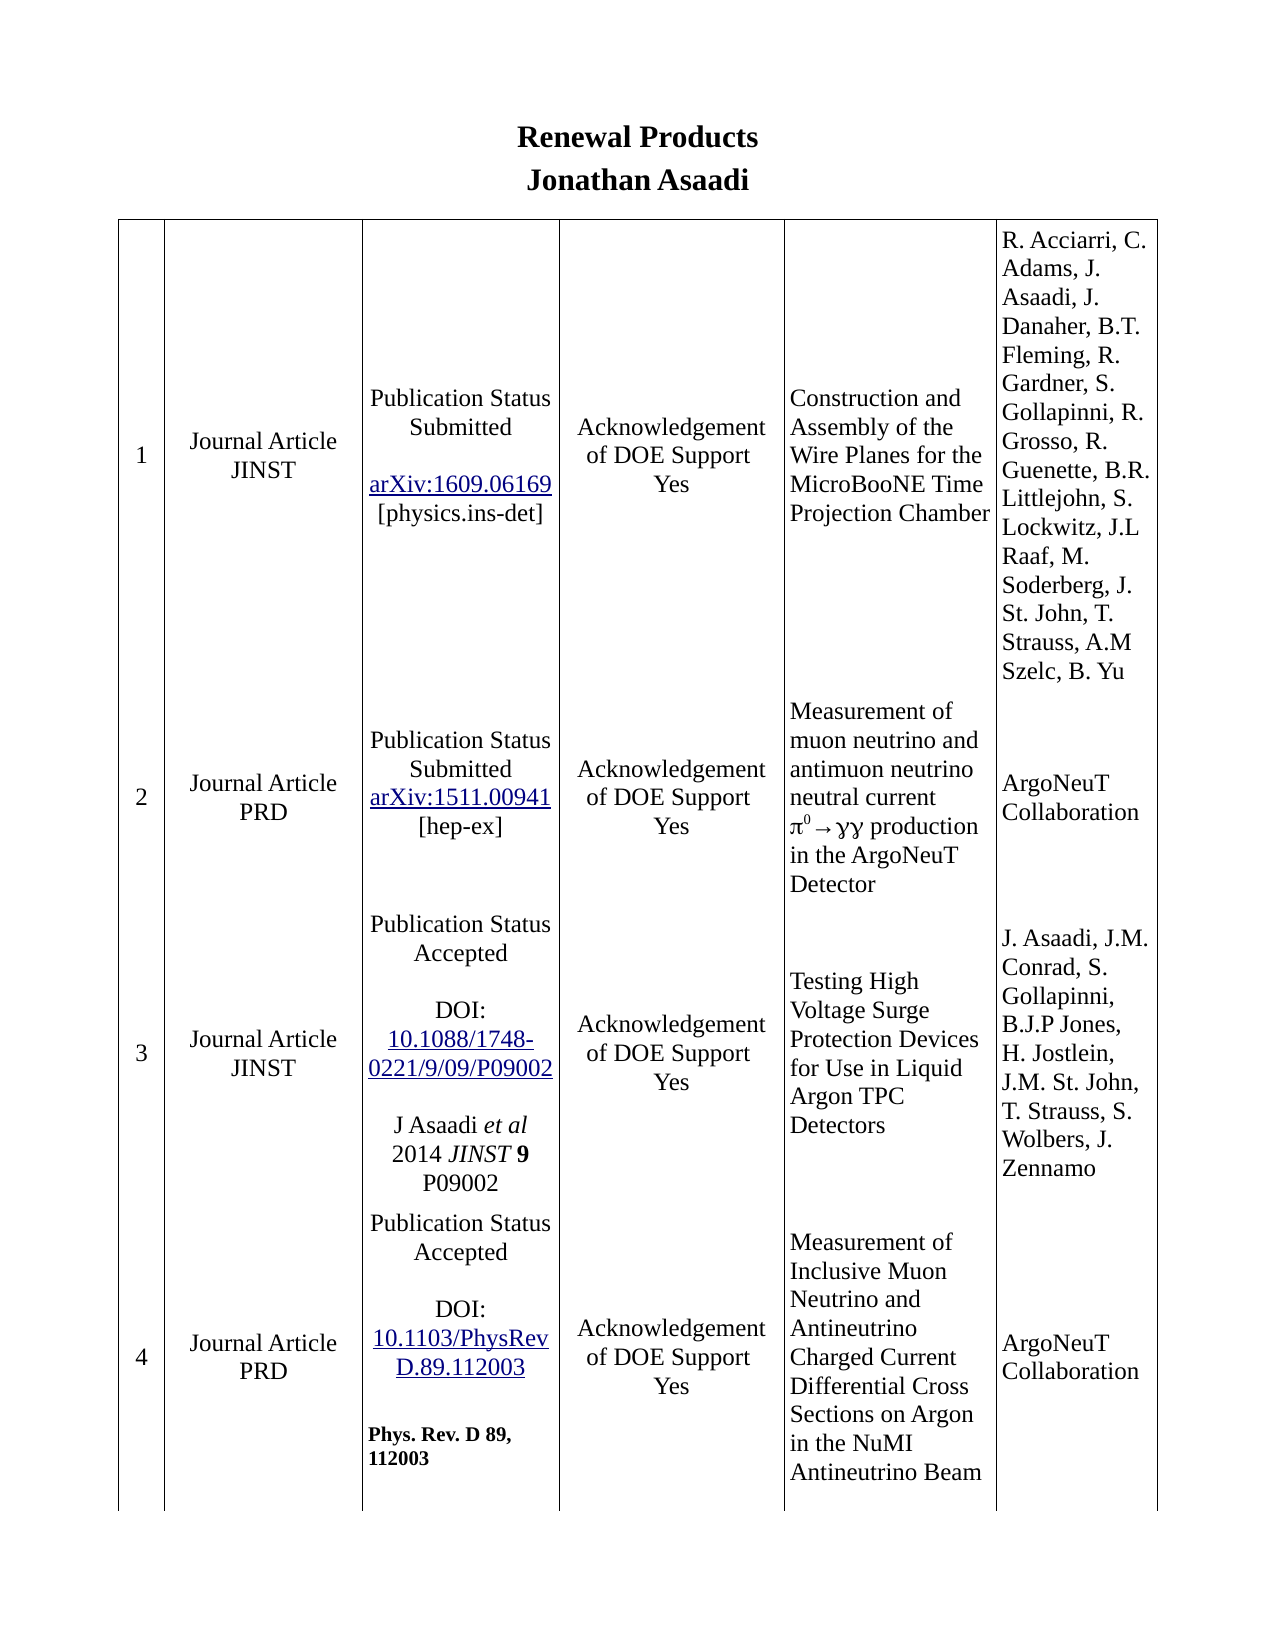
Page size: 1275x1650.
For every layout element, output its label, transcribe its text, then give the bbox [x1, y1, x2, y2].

table_cell 4 [119, 1202, 164, 1511]
table_cell Testing High Voltage Surge Protection Devices for Use in Liquid Argon TPC Detectors [785, 903, 996, 1202]
table_cell Acknowledgement of DOE Support Yes [560, 1202, 784, 1511]
table_header Journal Article JINST [165, 220, 362, 691]
table_cell Journal Article PRD [165, 691, 362, 903]
table_cell J. Asaadi, J.M. Conrad, S. Gollapinni, B.J.P Jones, H. Jostlein, J.M. St. John, T. Strauss, S. Wolbers, J. Zennamo [997, 903, 1157, 1202]
table_header 1 [119, 220, 164, 691]
table_header Construction and Assembly of the Wire Planes for the MicroBooNE Time Projection Chamber [785, 220, 996, 691]
table_cell Measurement of muon neutrino and antimuon neutrino neutral current p0→gg production in the ArgoNeuT Detector [785, 691, 996, 903]
table_cell Acknowledgement of DOE Support Yes [560, 903, 784, 1202]
table_cell Journal Article JINST [165, 903, 362, 1202]
table_cell Journal Article PRD [165, 1202, 362, 1511]
table_cell Publication Status Accepted DOI: 10.1088/1748-0221/9/09/P09002 J Asaadi et al 2014 JINST 9 P09002 [363, 903, 559, 1202]
table_cell ArgoNeuT Collaboration [997, 1202, 1157, 1511]
table_cell 2 [119, 691, 164, 903]
table_header Acknowledgement of DOE Support Yes [560, 220, 784, 691]
table_cell Publication Status Submitted arXiv:1511.00941 [hep-ex] [363, 691, 559, 903]
table_header R. Acciarri, C. Adams, J. Asaadi, J. Danaher, B.T. Fleming, R. Gardner, S. Gollapinni, R. Grosso, R. Guenette, B.R. Littlejohn, S. Lockwitz, J.L Raaf, M. Soderberg, J. St. John, T. Strauss, A.M Szelc, B. Yu [997, 220, 1157, 691]
table_cell Publication Status Accepted DOI: 10.1103/PhysRevD.89.112003 Phys. Rev. D 89, 112003 [363, 1202, 559, 1511]
table_cell 3 [119, 903, 164, 1202]
table_header Publication Status Submitted arXiv:1609.06169 [physics.ins-det] [363, 220, 559, 691]
table_cell Measurement of Inclusive Muon Neutrino and Antineutrino Charged Current Differential Cross Sections on Argon in the NuMI Antineutrino Beam [785, 1202, 996, 1511]
text Renewal Products Jonathan Asaadi [118, 118, 1157, 197]
table_cell ArgoNeuT Collaboration [997, 691, 1157, 903]
table_cell Acknowledgement of DOE Support Yes [560, 691, 784, 903]
